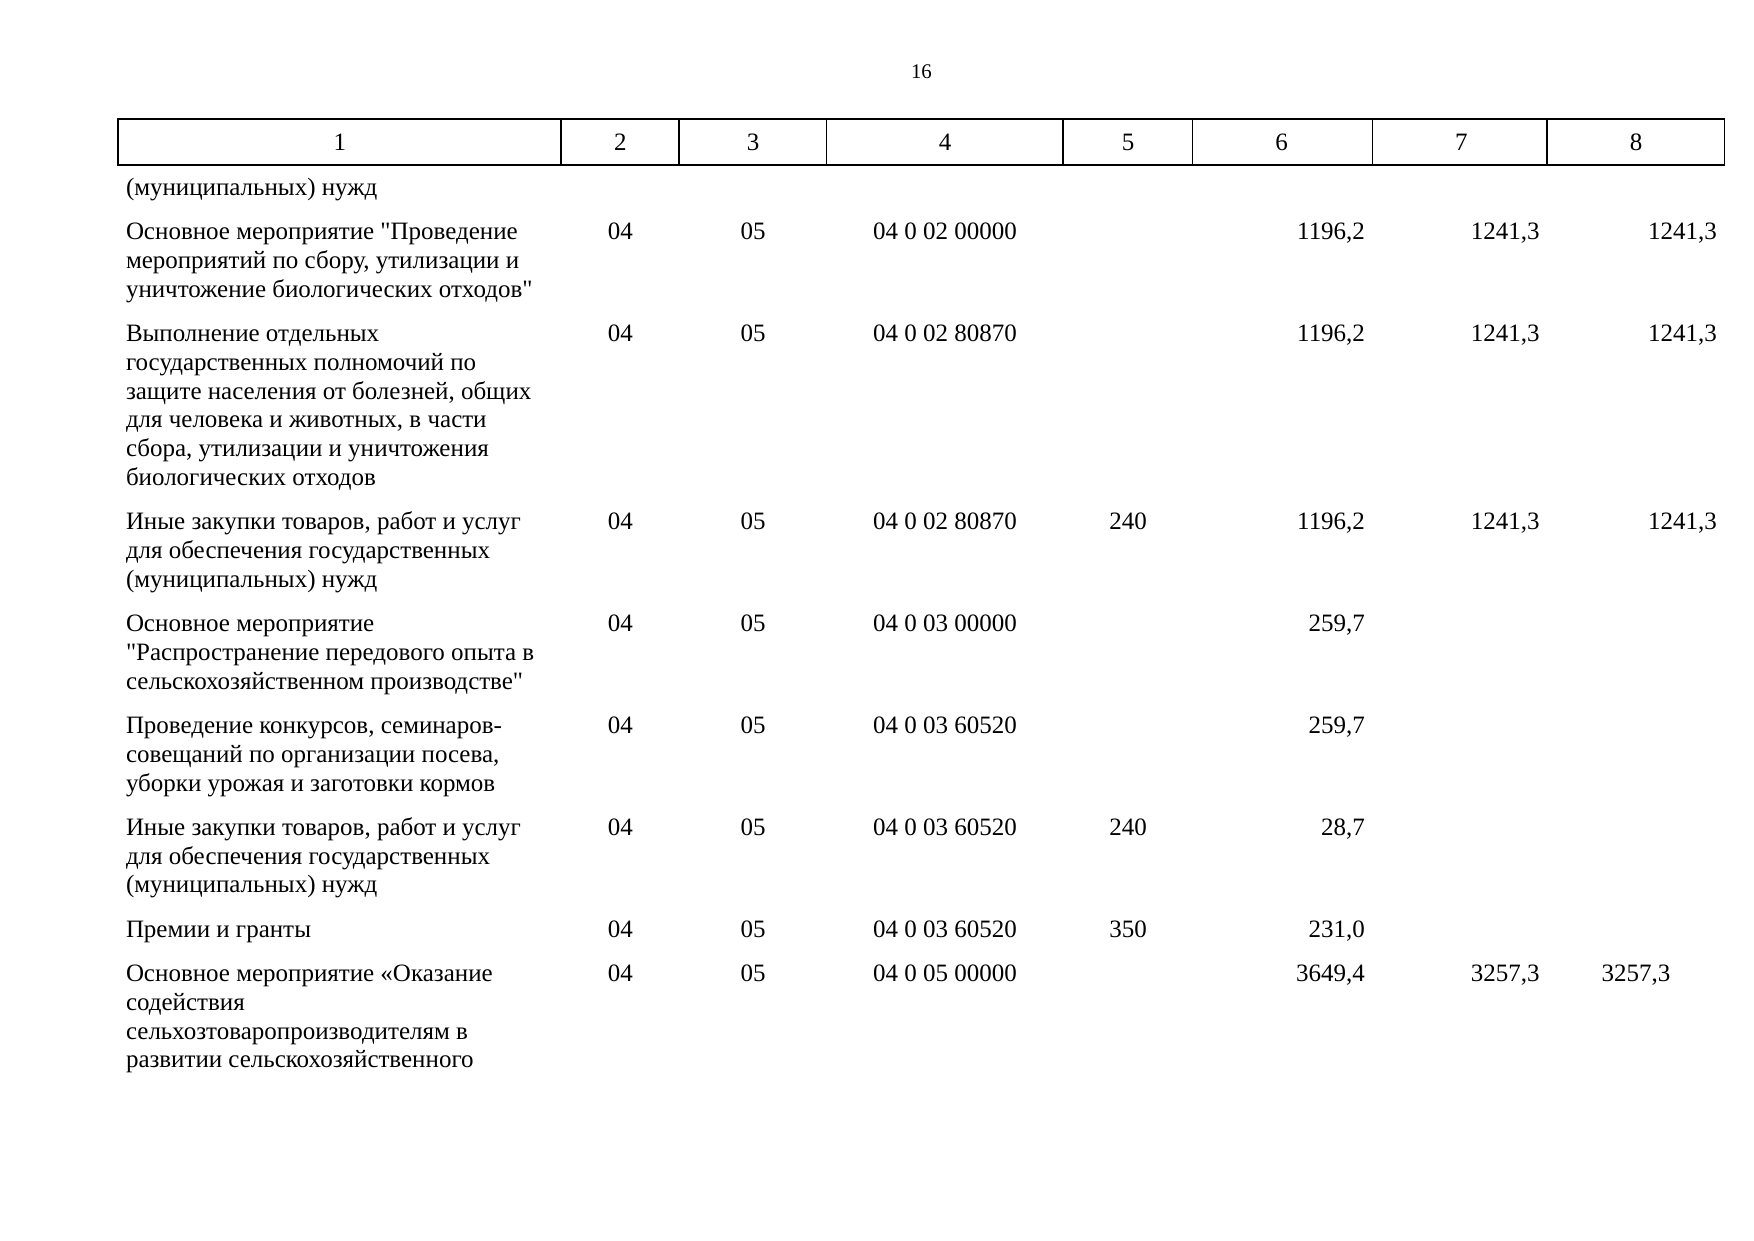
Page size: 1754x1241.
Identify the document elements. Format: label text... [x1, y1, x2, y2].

table_cell 04 [561, 950, 679, 1081]
table_cell [1547, 702, 1724, 804]
table_cell [1547, 804, 1724, 906]
table_header [1064, 120, 1192, 164]
table_header [1373, 120, 1546, 164]
table_cell [1193, 166, 1372, 208]
table_header [562, 120, 678, 164]
table_header [680, 120, 826, 164]
table_cell (муниципальных) нужд [118, 166, 561, 208]
table_cell Основное мероприятие "Распространение передового опыта в сельскохозяйственном производстве" [118, 600, 561, 702]
table_cell 05 [679, 804, 827, 906]
table_cell [1063, 950, 1193, 1081]
table_cell 231,0 [1193, 906, 1372, 950]
table_cell 1196,2 [1193, 310, 1372, 498]
table_cell [1063, 702, 1193, 804]
table_cell 05 [679, 310, 827, 498]
table_cell 28,7 [1193, 804, 1372, 906]
table_cell 04 0 05 00000 [827, 950, 1063, 1081]
table_cell 04 [561, 804, 679, 906]
table_cell 05 [679, 499, 827, 600]
table_header 6 [1201, 128, 1362, 156]
table_cell 1241,3 [1547, 310, 1724, 498]
table_cell 3257,3 [1547, 950, 1724, 1081]
table_cell 1241,3 [1547, 209, 1724, 310]
table_cell [1547, 906, 1724, 950]
table_cell Иные закупки товаров, работ и услуг для обеспечения государственных (муниципальных) нужд [118, 804, 561, 906]
table_header 3 [687, 128, 819, 156]
table_cell 04 0 03 60520 [827, 804, 1063, 906]
table_cell 05 [679, 950, 827, 1081]
table_cell 04 0 02 80870 [827, 499, 1063, 600]
table_header 8 [1555, 128, 1716, 156]
table_cell 04 [561, 906, 679, 950]
table_cell [827, 166, 1063, 208]
table_cell 04 [561, 499, 679, 600]
table_cell 1241,3 [1372, 209, 1547, 310]
table_cell [1372, 702, 1547, 804]
table_cell [679, 166, 827, 208]
table_cell 04 [561, 310, 679, 498]
table_header 4 [835, 128, 1055, 156]
table_cell 04 [561, 702, 679, 804]
table_cell 350 [1063, 906, 1193, 950]
table_header [1548, 120, 1724, 164]
table_header 5 [1071, 128, 1185, 156]
table_cell 04 0 03 60520 [827, 906, 1063, 950]
table_header 2 [569, 128, 671, 156]
table_cell 1196,2 [1193, 209, 1372, 310]
table_cell [561, 166, 679, 208]
table_cell 259,7 [1193, 702, 1372, 804]
table_cell [1372, 804, 1547, 906]
table_cell [1547, 600, 1724, 702]
table_cell 04 0 03 60520 [827, 702, 1063, 804]
table_cell 1196,2 [1193, 499, 1372, 600]
table_cell 05 [679, 600, 827, 702]
table_cell [1063, 166, 1193, 208]
table_cell [1372, 906, 1547, 950]
table_cell [1547, 166, 1724, 208]
table_cell Основное мероприятие «Оказание содействия сельхозтоваропроизводителям в развитии сельскохозяйственного [118, 950, 561, 1081]
table_cell 04 0 02 00000 [827, 209, 1063, 310]
table_cell 04 [561, 209, 679, 310]
table_cell Выполнение отдельных государственных полномочий по защите населения от болезней, общих для человека и животных, в части сбора, утилизации и уничтожения биологических отходов [118, 310, 561, 498]
table_cell Проведение конкурсов, семинаров-совещаний по организации посева, уборки урожая и заготовки кормов [118, 702, 561, 804]
table_cell [1372, 600, 1547, 702]
table_cell [1372, 166, 1547, 208]
table_cell 3649,4 [1193, 950, 1372, 1081]
table_cell 04 0 02 80870 [827, 310, 1063, 498]
table_cell Основное мероприятие "Проведение мероприятий по сбору, утилизации и уничтожение биологических отходов" [118, 209, 561, 310]
table_cell 259,7 [1193, 600, 1372, 702]
table_cell 240 [1063, 499, 1193, 600]
table_header [119, 120, 560, 164]
table_cell Иные закупки товаров, работ и услуг для обеспечения государственных (муниципальных) нужд [118, 499, 561, 600]
table_header 1 [126, 128, 553, 156]
table_header [827, 120, 1062, 164]
table_cell 1241,3 [1372, 499, 1547, 600]
table_cell 240 [1063, 804, 1193, 906]
table_cell 1241,3 [1372, 310, 1547, 498]
table_header [1193, 120, 1372, 164]
table_cell 1241,3 [1547, 499, 1724, 600]
table_cell 05 [679, 906, 827, 950]
table_cell Премии и гранты [118, 906, 561, 950]
table_cell [1063, 310, 1193, 498]
table_cell 05 [679, 209, 827, 310]
table_cell [1063, 600, 1193, 702]
table_cell 04 0 03 00000 [827, 600, 1063, 702]
table_cell 04 [561, 600, 679, 702]
table_header 7 [1380, 128, 1542, 156]
table_cell 3257,3 [1372, 950, 1547, 1081]
table_cell [1063, 209, 1193, 310]
table_cell 05 [679, 702, 827, 804]
